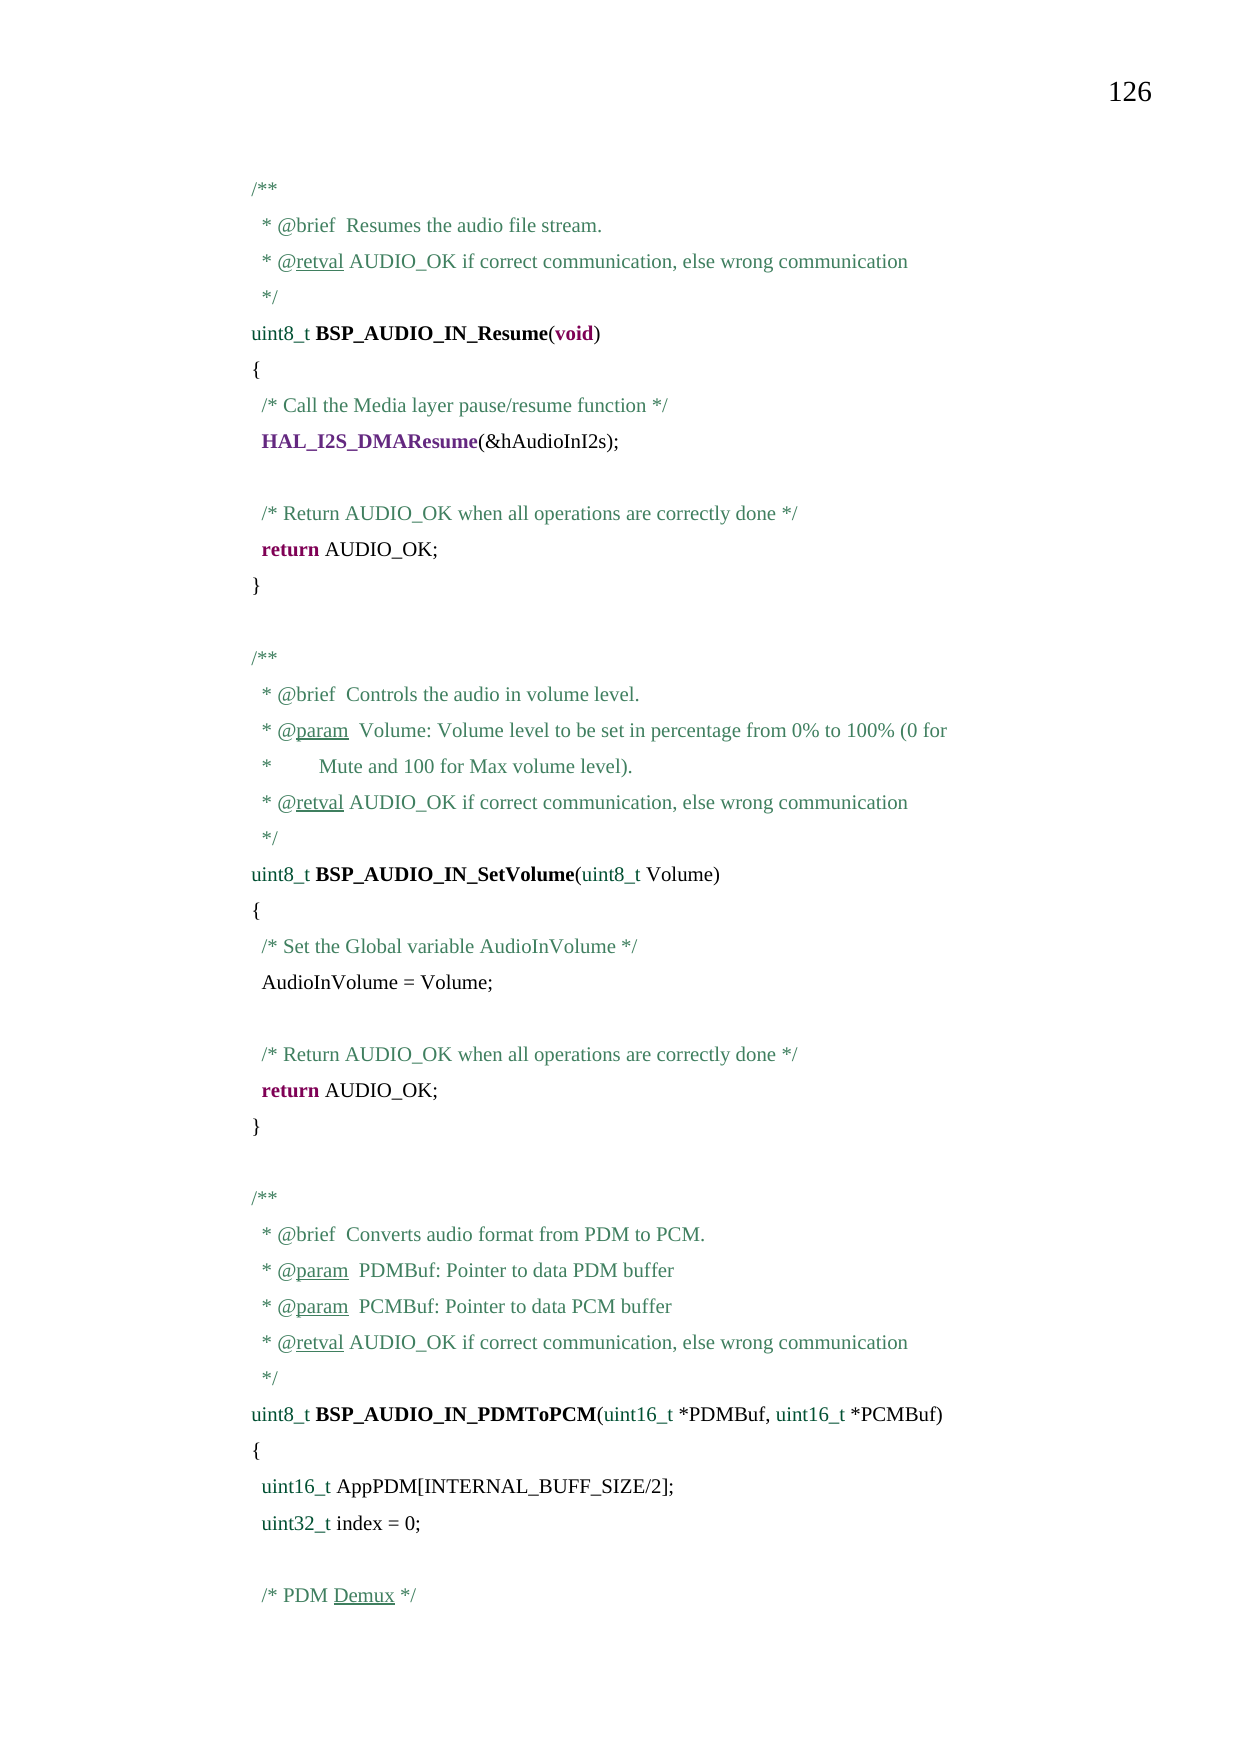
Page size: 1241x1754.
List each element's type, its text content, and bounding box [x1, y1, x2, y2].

text * @param Volume: Volume level to be set in percentage from 0% to 100% (0 for [177, 718, 1152, 742]
text /* Return AUDIO_OK when all operations are correctly done */ [177, 1042, 1152, 1066]
text return AUDIO_OK; [177, 537, 1152, 561]
text /** [177, 1186, 1152, 1210]
text /* Call the Media layer pause/resume function */ [177, 393, 1152, 417]
text */ [177, 1366, 1152, 1390]
text */ [177, 285, 1152, 309]
text uint8_t BSP_AUDIO_IN_PDMToPCM(uint16_t *PDMBuf, uint16_t *PCMBuf) [177, 1402, 1152, 1426]
text return AUDIO_OK; [177, 1078, 1152, 1102]
text * @brief Resumes the audio file stream. [177, 213, 1152, 237]
text * @retval AUDIO_OK if correct communication, else wrong communication [177, 1330, 1152, 1354]
text */ [177, 826, 1152, 850]
text { [177, 357, 1152, 381]
text * @brief Converts audio format from PDM to PCM. [177, 1222, 1152, 1246]
text * Mute and 100 for Max volume level). [177, 754, 1152, 778]
text uint16_t AppPDM[INTERNAL_BUFF_SIZE/2]; [177, 1474, 1152, 1498]
text HAL_I2S_DMAResume(&hAudioInI2s); [177, 429, 1152, 453]
text * @param PCMBuf: Pointer to data PCM buffer [177, 1294, 1152, 1318]
text /* PDM Demux */ [177, 1583, 1152, 1607]
text } [177, 573, 1152, 597]
text /* Set the Global variable AudioInVolume */ [177, 934, 1152, 958]
text * @param PDMBuf: Pointer to data PDM buffer [177, 1258, 1152, 1282]
text uint8_t BSP_AUDIO_IN_Resume(void) [177, 321, 1152, 345]
text * @retval AUDIO_OK if correct communication, else wrong communication [177, 249, 1152, 273]
text /** [177, 177, 1152, 201]
text * @brief Controls the audio in volume level. [177, 682, 1152, 706]
text { [177, 898, 1152, 922]
text * @retval AUDIO_OK if correct communication, else wrong communication [177, 790, 1152, 814]
text /** [177, 646, 1152, 669]
text { [177, 1438, 1152, 1462]
text /* Return AUDIO_OK when all operations are correctly done */ [177, 501, 1152, 525]
text } [177, 1114, 1152, 1138]
text AudioInVolume = Volume; [177, 970, 1152, 994]
text uint8_t BSP_AUDIO_IN_SetVolume(uint8_t Volume) [177, 862, 1152, 886]
text uint32_t index = 0; [177, 1511, 1152, 1534]
